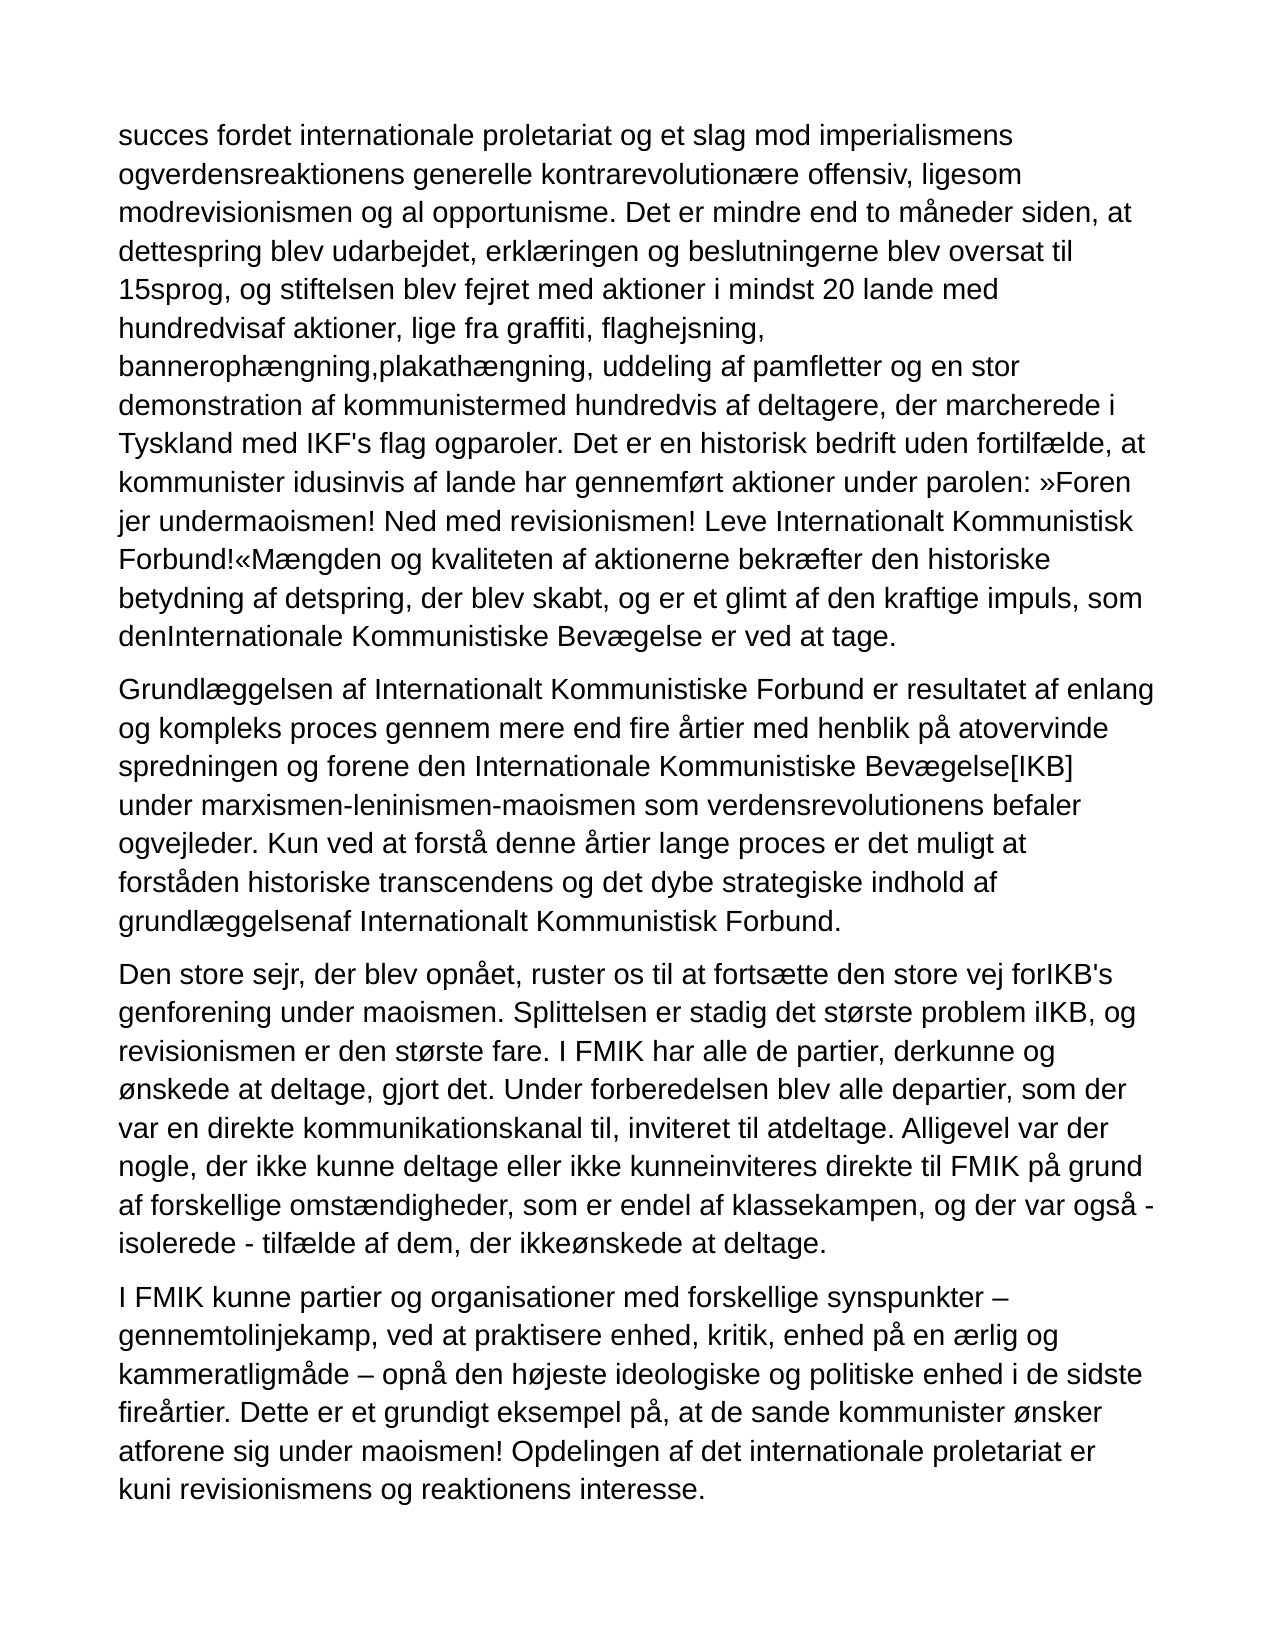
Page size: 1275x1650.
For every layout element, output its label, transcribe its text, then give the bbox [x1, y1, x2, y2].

text I FMIK kunne partier og organisationer med forskellige synspunkter – gennemtolinjekamp, ved at praktisere enhed, kritik, enhed på en ærlig og kammeratligmåde – opnå den højeste ideologiske og politiske enhed i de sidste fireårtier. Dette er et grundigt eksempel på, at de sande kommunister ønsker atforene sig under maoismen! Opdelingen af det internationale proletariat er kuni revisionismens og reaktionens interesse. [118, 1279, 1157, 1506]
text Grundlæggelsen af Internationalt Kommunistiske Forbund er resultatet af enlang og kompleks proces gennem mere end fire årtier med henblik på atovervinde spredningen og forene den Internationale Kommunistiske Bevægelse[IKB] under marxismen-leninismen-maoismen som verdensrevolutionens befaler ogvejleder. Kun ved at forstå denne årtier lange proces er det muligt at forståden historiske transcendens og det dybe strategiske indhold af grundlæggelsenaf Internationalt Kommunistisk Forbund. [118, 672, 1157, 937]
text succes fordet internationale proletariat og et slag mod imperialismens ogverdensreaktionens generelle kontrarevolutionære offensiv, ligesom modrevisionismen og al opportunisme. Det er mindre end to måneder siden, at dettespring blev udarbejdet, erklæringen og beslutningerne blev oversat til 15sprog, og stiftelsen blev fejret med aktioner i mindst 20 lande med hundredvisaf aktioner, lige fra graffiti, flaghejsning, bannerophængning,plakathængning, uddeling af pamfletter og en stor demonstration af kommunistermed hundredvis af deltagere, der marcherede i Tyskland med IKF's flag ogparoler. Det er en historisk bedrift uden fortilfælde, at kommunister idusinvis af lande har gennemført aktioner under parolen: »Foren jer undermaoismen! Ned med revisionismen! Leve Internationalt Kommunistisk Forbund!«Mængden og kvaliteten af aktionerne bekræfter den historiske betydning af detspring, der blev skabt, og er et glimt af den kraftige impuls, som denInternationale Kommunistiske Bevægelse er ved at tage. [118, 118, 1157, 653]
text Den store sejr, der blev opnået, ruster os til at fortsætte den store vej forIKB's genforening under maoismen. Splittelsen er stadig det største problem iIKB, og revisionismen er den største fare. I FMIK har alle de partier, derkunne og ønskede at deltage, gjort det. Under forberedelsen blev alle departier, som der var en direkte kommunikationskanal til, inviteret til atdeltage. Alligevel var der nogle, der ikke kunne deltage eller ikke kunneinviteres direkte til FMIK på grund af forskellige omstændigheder, som er endel af klassekampen, og der var også - isolerede - tilfælde af dem, der ikkeønskede at deltage. [118, 957, 1157, 1260]
